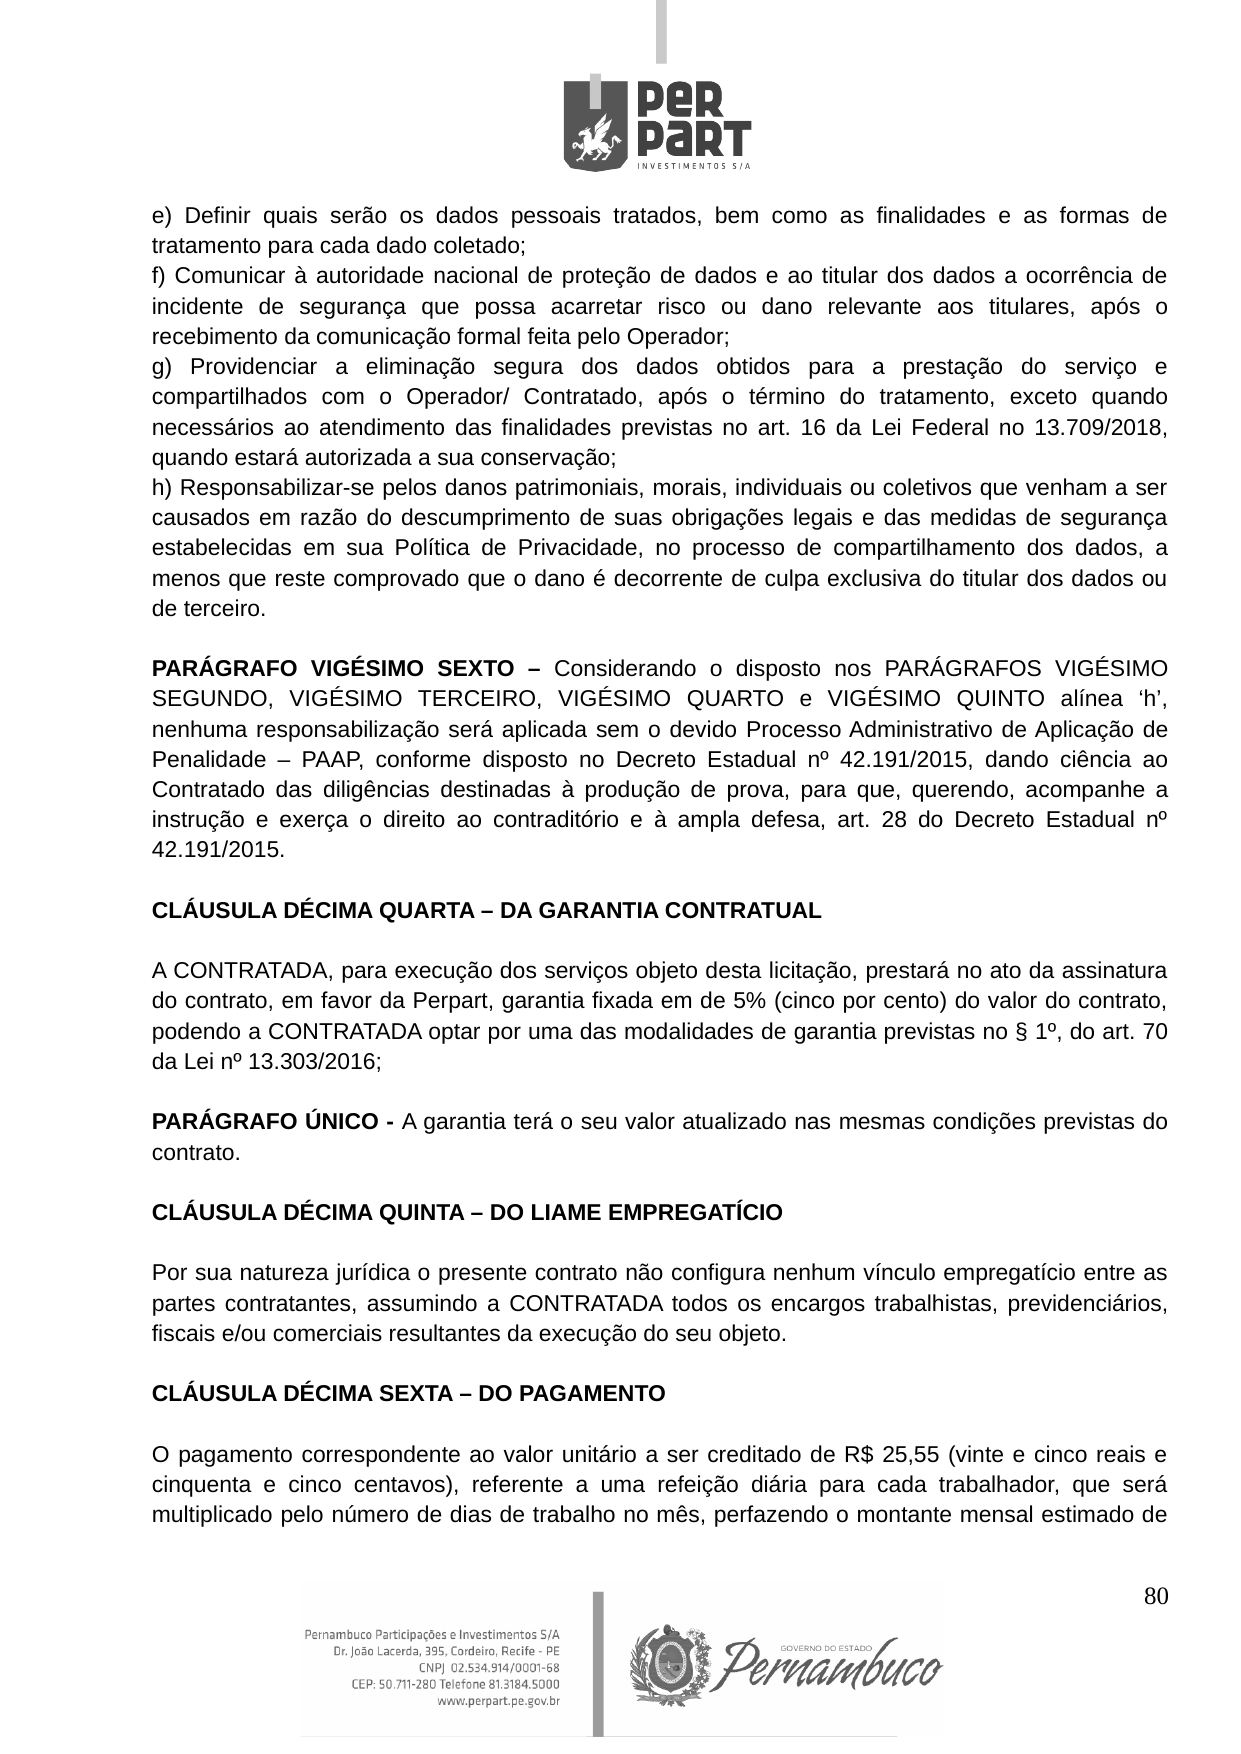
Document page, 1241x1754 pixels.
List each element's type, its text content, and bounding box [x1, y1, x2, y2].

text e) Definir quais serão os dados pessoais tratados, bem como as finalidades e as formas de tratamento para cada dado coletado; [152, 202, 1169, 258]
text O pagamento correspondente ao valor unitário a ser creditado de R$ 25,55 (vinte e cinco reais e cinquenta e cinco centavos), referente a uma refeição diária para cada trabalhador, que será multiplicado pelo número de dias de trabalho no mês, perfazendo o montante mensal estimado de [152, 1441, 1169, 1527]
text CLÁUSULA DÉCIMA QUINTA – DO LIAME EMPREGATÍCIO [152, 1199, 1169, 1225]
text CLÁUSULA DÉCIMA QUARTA – DA GARANTIA CONTRATUAL [152, 897, 1169, 923]
text g) Providenciar a eliminação segura dos dados obtidos para a prestação do serviço e compartilhados com o Operador/ Contratado, após o término do tratamento, exceto quando necessários ao atendimento das finalidades previstas no art. 16 da Lei Federal no 13.709/2018, quando estará autorizada a sua conservação; [152, 353, 1169, 470]
text CLÁUSULA DÉCIMA SEXTA – DO PAGAMENTO [152, 1380, 1169, 1406]
picture [300, 1582, 945, 1737]
text Por sua natureza jurídica o presente contrato não configura nenhum vínculo empregatício entre as partes contratantes, assumindo a CONTRATADA todos os encargos trabalhistas, previdenciários, fiscais e/ou comerciais resultantes da execução do seu objeto. [152, 1259, 1169, 1346]
text h) Responsabilizar-se pelos danos patrimoniais, morais, individuais ou coletivos que venham a ser causados em razão do descumprimento de suas obrigações legais e das medidas de segurança estabelecidas em sua Política de Privacidade, no processo de compartilhamento dos dados, a menos que reste comprovado que o dano é decorrente de culpa exclusiva do titular dos dados ou de terceiro. [152, 474, 1169, 621]
text PARÁGRAFO ÚNICO - A garantia terá o seu valor atualizado nas mesmas condições previstas do contrato. [152, 1108, 1169, 1165]
text f) Comunicar à autoridade nacional de proteção de dados e ao titular dos dados a ocorrência de incidente de segurança que possa acarretar risco ou dano relevante aos titulares, após o recebimento da comunicação formal feita pelo Operador; [152, 262, 1169, 349]
text PARÁGRAFO VIGÉSIMO SEXTO – Considerando o disposto nos PARÁGRAFOS VIGÉSIMO SEGUNDO, VIGÉSIMO TERCEIRO, VIGÉSIMO QUARTO e VIGÉSIMO QUINTO alínea ‘h’, nenhuma responsabilização será aplicada sem o devido Processo Administrativo de Aplicação de Penalidade – PAAP, conforme disposto no Decreto Estadual nº 42.191/2015, dando ciência ao Contratado das diligências destinadas à produção de prova, para que, querendo, acompanhe a instrução e exerça o direito ao contraditório e à ampla defesa, art. 28 do Decreto Estadual nº 42.191/2015. [152, 655, 1169, 863]
text A CONTRATADA, para execução dos serviços objeto desta licitação, prestará no ato da assinatura do contrato, em favor da Perpart, garantia fixada em de 5% (cinco por cento) do valor do contrato, podendo a CONTRATADA optar por uma das modalidades de garantia previstas no § 1º, do art. 70 da Lei nº 13.303/2016; [152, 957, 1169, 1074]
